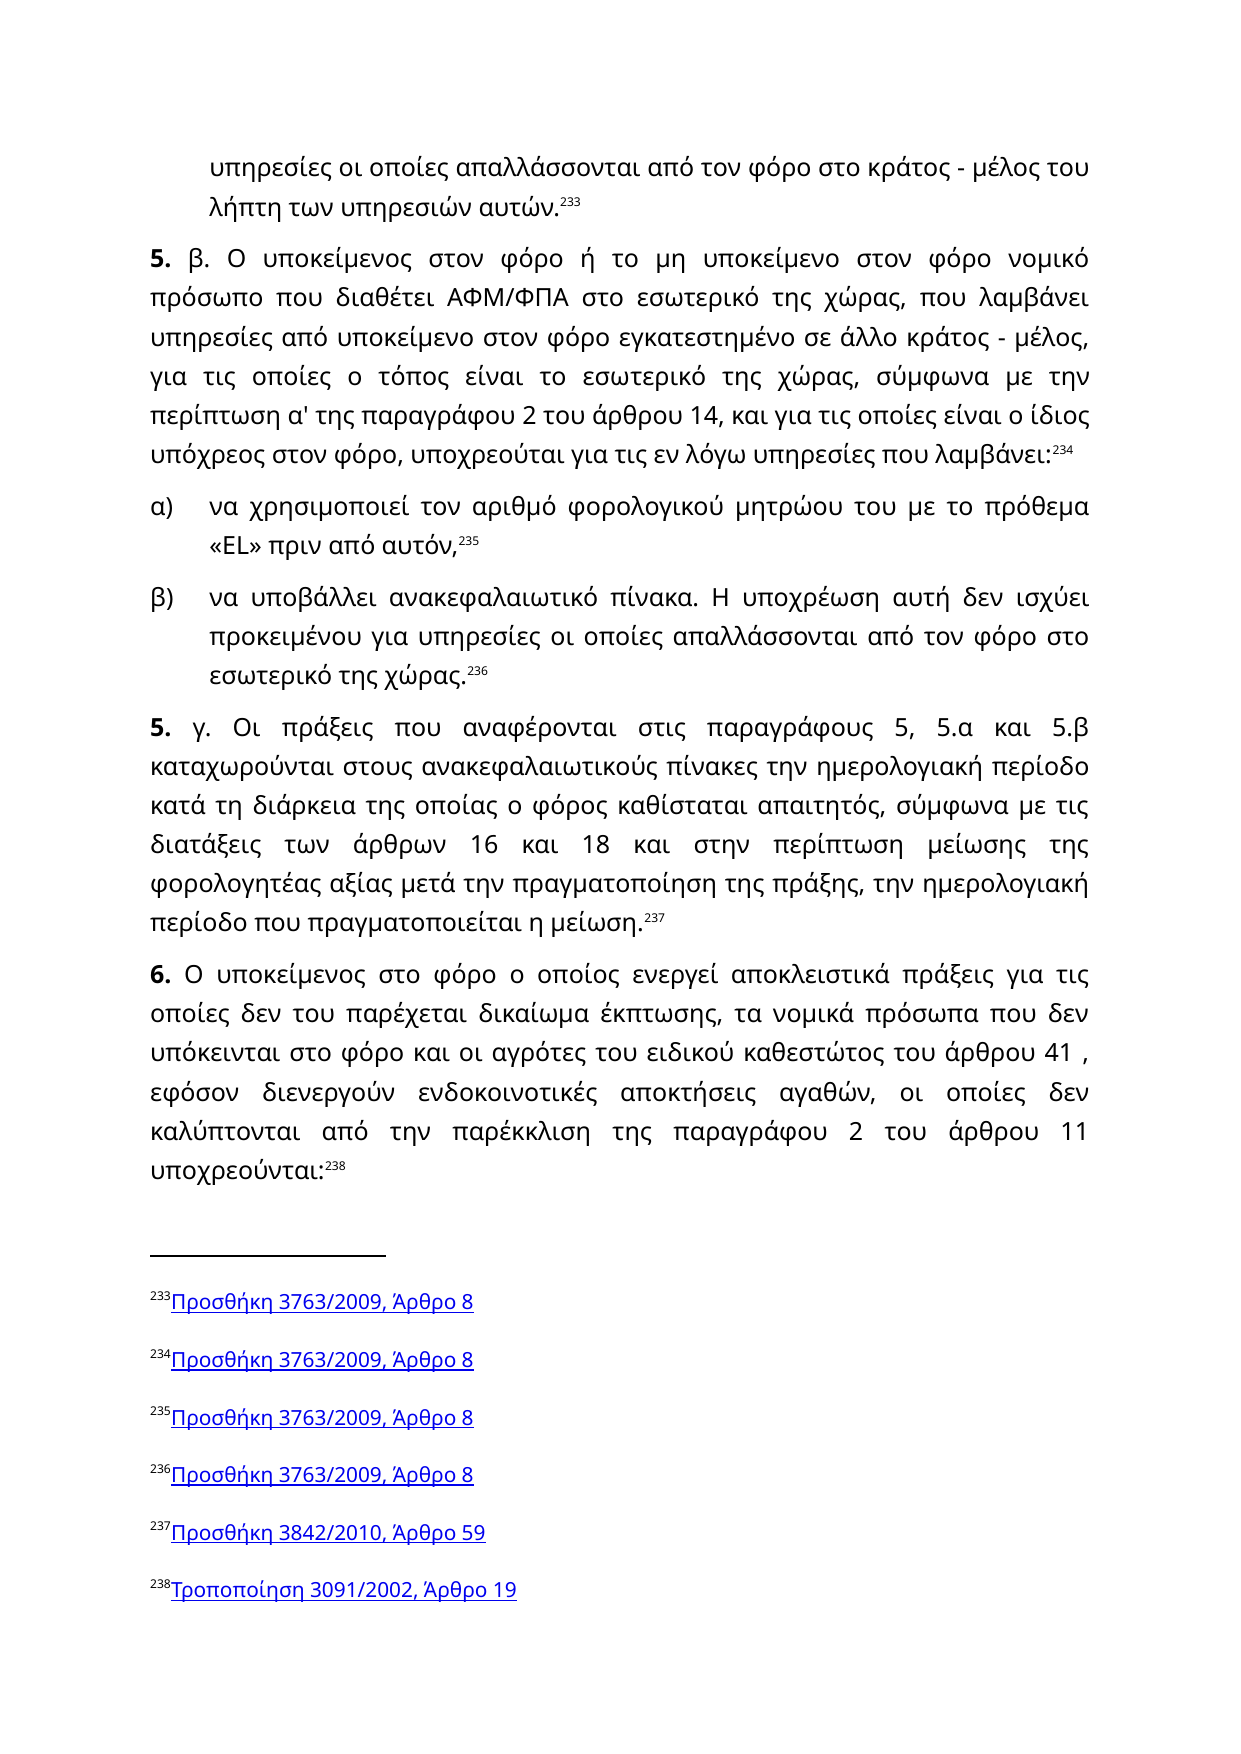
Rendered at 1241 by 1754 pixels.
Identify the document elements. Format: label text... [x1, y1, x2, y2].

text Προσθήκη 3763/2009, Άρθρο 8 [150, 1460, 1090, 1489]
text Προσθήκη 3763/2009, Άρθρο 8 [150, 1345, 1090, 1373]
text 5. β. Ο υποκείμενος στον φόρο ή το μη υποκείμενο στον φόρο νομικό πρόσωπο που διαθέτει ΑΦΜ/ΦΠΑ στο εσωτερικό της χώρας, που λαμβάνει υπηρεσίες από υποκείμενο στον φόρο εγκατεστημένο σε άλλο κράτος - μέλος, για τις οποίες ο τόπος είναι το εσω­τερικό της χώρας, σύμφωνα με την περίπτωση α' της παραγράφου 2 του άρθρου 14, και για τις οποίες είναι ο ίδιος υπόχρεος στον φόρο, υποχρεούται για τις εν λόγω υπηρεσίες που λαμβάνει: [150, 241, 1090, 471]
text 6. Ο υποκείμενος στο φόρο ο οποίος ενεργεί αποκλειστικά πράξεις για τις οποίες δεν του παρέχεται δικαίωμα έκπτωσης, τα νομικά πρόσωπα που δεν υπόκεινται στο φόρο και οι αγρότες του ειδικού καθεστώτος του άρθρου 41 , εφόσον διενεργούν ενδοκοινοτικές αποκτήσεις αγαθών, οι οποίες δεν καλύπτονται από την παρέκκλιση της παραγράφου 2 του άρθρου 11 υποχρεούνται: [150, 957, 1090, 1187]
text Προσθήκη 3763/2009, Άρθρο 8 [150, 1287, 1090, 1316]
text Προσθήκη 3763/2009, Άρθρο 8 [150, 1403, 1090, 1431]
text 5. γ. Οι πράξεις που αναφέρονται στις παραγράφους 5, 5.α και 5.β καταχωρούνται στους ανακεφαλαιωτικούς πίνακες την ημερολογιακή περίοδο κατά τη διάρκεια της οποίας ο φόρος καθίσταται απαιτητός, σύμφωνα με τις διατάξεις των άρθρων 16 και 18 και στην περίπτωση μείωσης της φορολογητέας αξίας μετά την πραγματοποίηση της πράξης, την ημερολογιακή περίοδο που πραγματοποιείται η μείωση. [150, 709, 1090, 939]
text Προσθήκη 3842/2010, Άρθρο 59 [150, 1518, 1090, 1546]
list α) να χρησιμοποιεί τον αριθμό φορολογικού μητρώου του με το πρόθεμα «EL» πριν από αυτόν, [150, 488, 1090, 562]
text Τροποποίηση 3091/2002, Άρθρο 19 [150, 1576, 1090, 1604]
list υπηρεσίες οι οποίες απαλλάσσονται από τον φόρο στο κράτος - μέλος του λήπτη των υπηρεσιών αυτών. [150, 150, 1090, 223]
list β) να υποβάλλει ανακεφαλαιωτικό πίνακα. Η υποχρέωση αυτή δεν ισχύει προκειμένου για υπη­ρεσίες οι οποίες απαλλάσσονται από τον φόρο στο εσωτερικό της χώρας. [150, 579, 1090, 692]
